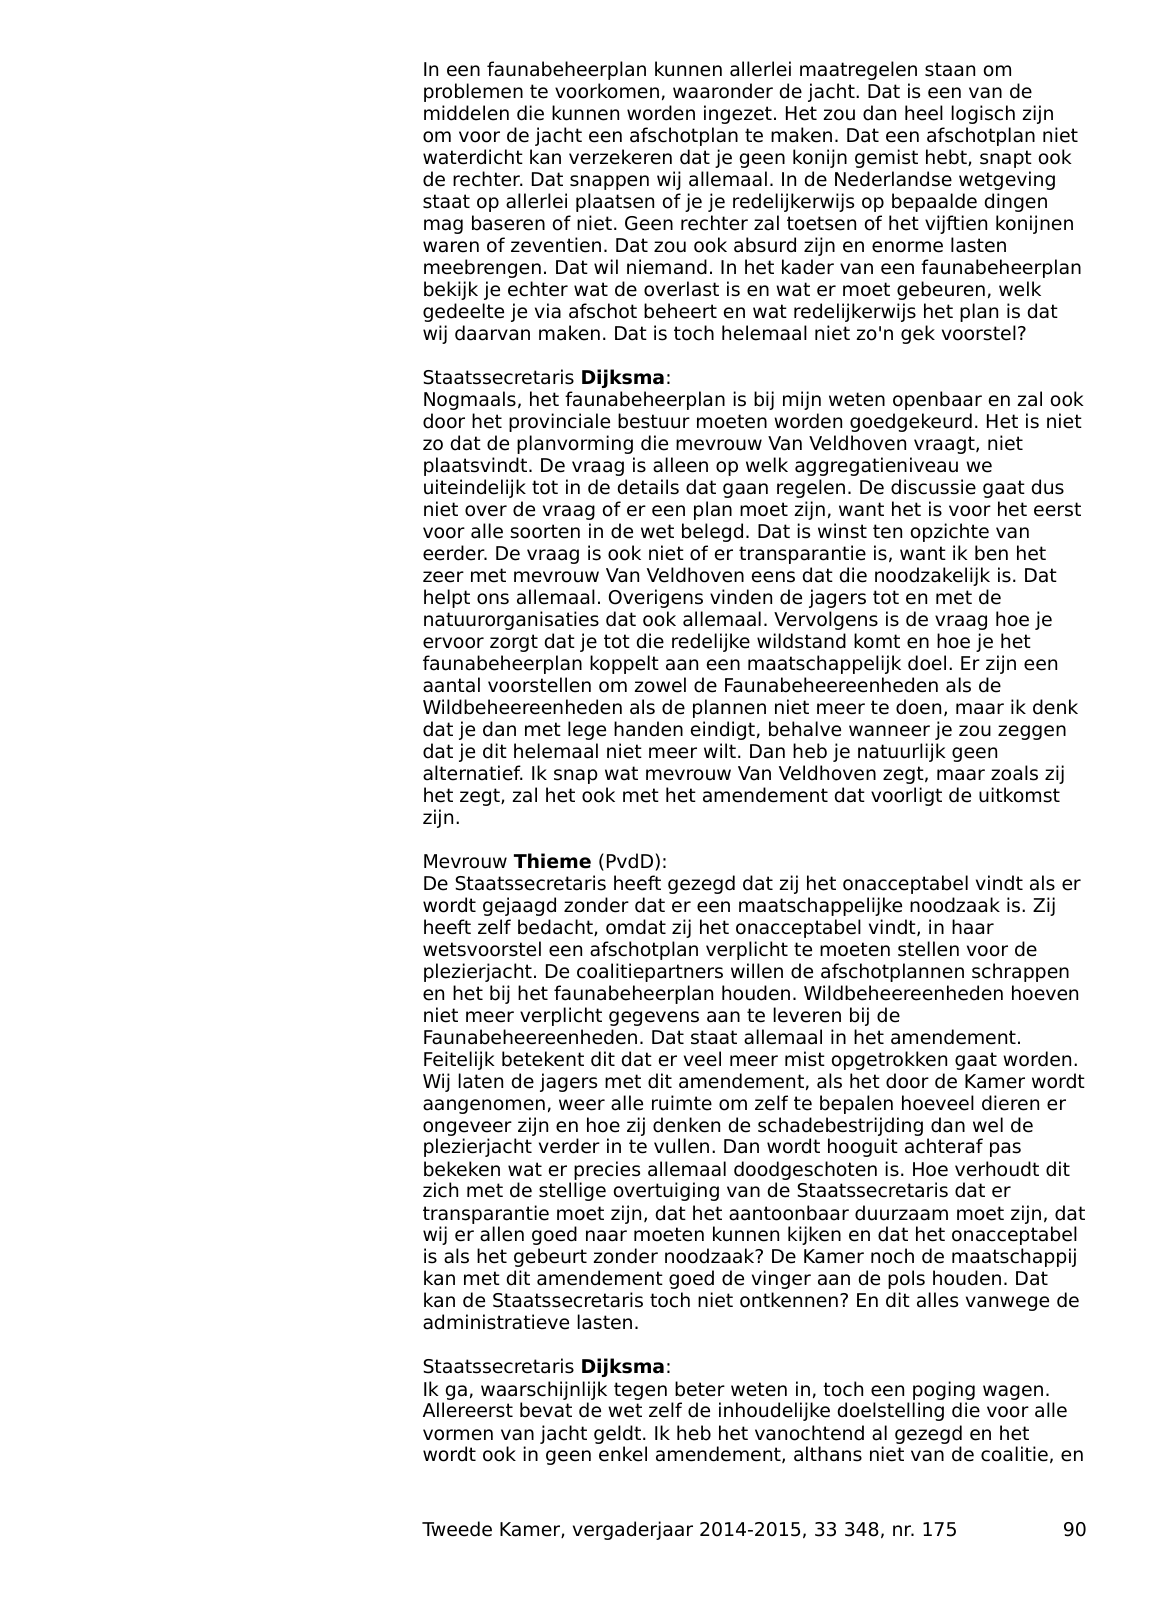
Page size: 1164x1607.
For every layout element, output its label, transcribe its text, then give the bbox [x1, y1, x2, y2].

text In een faunabeheerplan kunnen allerlei maatregelen staan om problemen te voorkomen, waaronder de jacht. Dat is een van de middelen die kunnen worden ingezet. Het zou dan heel logisch zijn om voor de jacht een afschotplan te maken. Dat een afschotplan niet waterdicht kan verzekeren dat je geen konijn gemist hebt, snapt ook de rechter. Dat snappen wij allemaal. In de Nederlandse wetgeving staat op allerlei plaatsen of je je redelijkerwijs op bepaalde dingen mag baseren of niet. Geen rechter zal toetsen of het vijftien konijnen waren of zeventien. Dat zou ook absurd zijn en enorme lasten meebrengen. Dat wil niemand. In het kader van een faunabeheerplan bekijk je echter wat de overlast is en wat er moet gebeuren, welk gedeelte je via afschot beheert en wat redelijkerwijs het plan is dat wij daarvan maken. Dat is toch helemaal niet zo'n gek voorstel? [422, 59, 1087, 345]
text Staatssecretaris Dijksma: [422, 367, 1087, 389]
text Mevrouw Thieme (PvdD): [422, 851, 1087, 873]
text Ik ga, waarschijnlijk tegen beter weten in, toch een poging wagen. Allereerst bevat de wet zelf de inhoudelijke doelstelling die voor alle vormen van jacht geldt. Ik heb het vanochtend al gezegd en het wordt ook in geen enkel amendement, althans niet van de coalitie, en [422, 1378, 1087, 1466]
text Nogmaals, het faunabeheerplan is bij mijn weten openbaar en zal ook door het provinciale bestuur moeten worden goedgekeurd. Het is niet zo dat de planvorming die mevrouw Van Veldhoven vraagt, niet plaatsvindt. De vraag is alleen op welk aggregatieniveau we uiteindelijk tot in de details dat gaan regelen. De discussie gaat dus niet over de vraag of er een plan moet zijn, want het is voor het eerst voor alle soorten in de wet belegd. Dat is winst ten opzichte van eerder. De vraag is ook niet of er transparantie is, want ik ben het zeer met mevrouw Van Veldhoven eens dat die noodzakelijk is. Dat helpt ons allemaal. Overigens vinden de jagers tot en met de natuurorganisaties dat ook allemaal. Vervolgens is de vraag hoe je ervoor zorgt dat je tot die redelijke wildstand komt en hoe je het faunabeheerplan koppelt aan een maatschappelijk doel. Er zijn een aantal voorstellen om zowel de Faunabeheereenheden als de Wildbeheereenheden als de plannen niet meer te doen, maar ik denk dat je dan met lege handen eindigt, behalve wanneer je zou zeggen dat je dit helemaal niet meer wilt. Dan heb je natuurlijk geen alternatief. Ik snap wat mevrouw Van Veldhoven zegt, maar zoals zij het zegt, zal het ook met het amendement dat voorligt de uitkomst zijn. [422, 389, 1087, 828]
text Staatssecretaris Dijksma: [422, 1356, 1087, 1378]
text De Staatssecretaris heeft gezegd dat zij het onacceptabel vindt als er wordt gejaagd zonder dat er een maatschappelijke noodzaak is. Zij heeft zelf bedacht, omdat zij het onacceptabel vindt, in haar wetsvoorstel een afschotplan verplicht te moeten stellen voor de plezierjacht. De coalitiepartners willen de afschotplannen schrappen en het bij het faunabeheerplan houden. Wildbeheereenheden hoeven niet meer verplicht gegevens aan te leveren bij de Faunabeheereenheden. Dat staat allemaal in het amendement. Feitelijk betekent dit dat er veel meer mist opgetrokken gaat worden. Wij laten de jagers met dit amendement, als het door de Kamer wordt aangenomen, weer alle ruimte om zelf te bepalen hoeveel dieren er ongeveer zijn en hoe zij denken de schadebestrijding dan wel de plezierjacht verder in te vullen. Dan wordt hooguit achteraf pas bekeken wat er precies allemaal doodgeschoten is. Hoe verhoudt dit zich met de stellige overtuiging van de Staatssecretaris dat er transparantie moet zijn, dat het aantoonbaar duurzaam moet zijn, dat wij er allen goed naar moeten kunnen kijken en dat het onacceptabel is als het gebeurt zonder noodzaak? De Kamer noch de maatschappij kan met dit amendement goed de vinger aan de pols houden. Dat kan de Staatssecretaris toch niet ontkennen? En dit alles vanwege de administratieve lasten. [422, 873, 1087, 1334]
